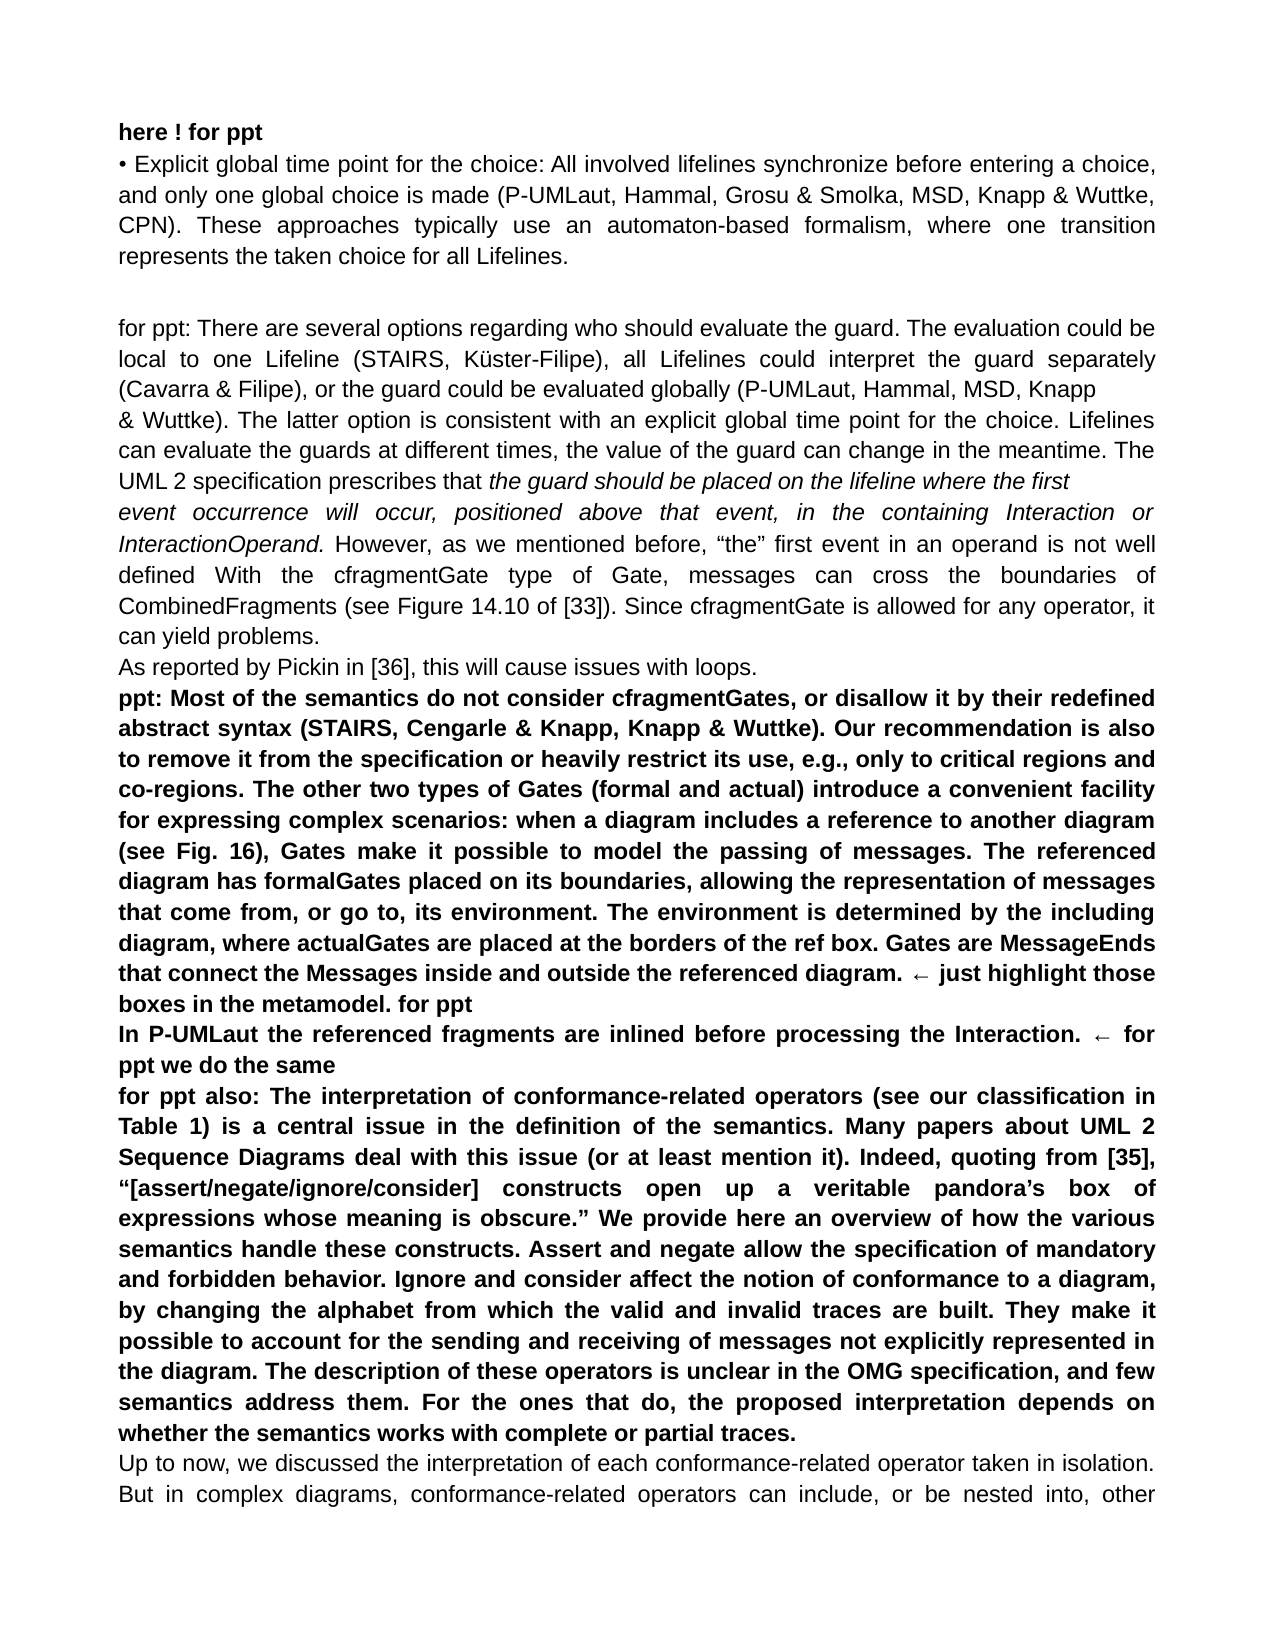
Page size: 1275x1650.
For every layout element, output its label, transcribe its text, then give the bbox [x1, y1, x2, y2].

text event occurrence will occur, positioned above that event, in the containing Interaction or InteractionOperand. However, as we mentioned before, “the” first event in an operand is not well defined With the cfragmentGate type of Gate, messages can cross the boundaries of CombinedFragments (see Figure 14.10 of [33]). Since cfragmentGate is allowed for any operator, it can yield problems. [118, 498, 1157, 649]
text ppt: Most of the semantics do not consider cfragmentGates, or disallow it by their redefined abstract syntax (STAIRS, Cengarle & Knapp, Knapp & Wuttke). Our recommendation is also to remove it from the specification or heavily restrict its use, e.g., only to critical regions and co-regions. The other two types of Gates (formal and actual) introduce a convenient facility for expressing complex scenarios: when a diagram includes a reference to another diagram (see Fig. 16), Gates make it possible to model the passing of messages. The referenced diagram has formalGates placed on its boundaries, allowing the representation of messages that come from, or go to, its environment. The environment is determined by the including diagram, where actualGates are placed at the borders of the ref box. Gates are MessageEnds that connect the Messages inside and outside the referenced diagram. ← just highlight those boxes in the metamodel. for ppt [118, 684, 1157, 1017]
text & Wuttke). The latter option is consistent with an explicit global time point for the choice. Lifelines can evaluate the guards at different times, the value of the guard can change in the meantime. The UML 2 specification prescribes that the guard should be placed on the lifeline where the first [118, 406, 1157, 494]
text Up to now, we discussed the interpretation of each conformance-related operator taken in isolation. But in complex diagrams, conformance-related operators can include, or be nested into, other [118, 1449, 1157, 1507]
text for ppt also: The interpretation of conformance-related operators (see our classification in Table 1) is a central issue in the definition of the semantics. Many papers about UML 2 Sequence Diagrams deal with this issue (or at least mention it). Indeed, quoting from [35], “[assert/negate/ignore/consider] constructs open up a veritable pandora’s box of expressions whose meaning is obscure.” We provide here an overview of how the various semantics handle these constructs. Assert and negate allow the specification of mandatory and forbidden behavior. Ignore and consider affect the notion of conformance to a diagram, by changing the alphabet from which the valid and invalid traces are built. They make it possible to account for the sending and receiving of messages not explicitly represented in the diagram. The description of these operators is unclear in the OMG specification, and few semantics address them. For the ones that do, the proposed interpretation depends on whether the semantics works with complete or partial traces. [118, 1082, 1157, 1446]
text As reported by Pickin in [36], this will cause issues with loops. [118, 653, 1157, 680]
text In P-UMLaut the referenced fragments are inlined before processing the Interaction. ← for ppt we do the same [118, 1021, 1157, 1078]
text for ppt: There are several options regarding who should evaluate the guard. The evaluation could be local to one Lifeline (STAIRS, Küster-Filipe), all Lifelines could interpret the guard separately (Cavarra & Filipe), or the guard could be evaluated globally (P-UMLaut, Hammal, MSD, Knapp [118, 314, 1157, 402]
text • Explicit global time point for the choice: All involved lifelines synchronize before entering a choice, and only one global choice is made (P-UMLaut, Hammal, Grosu & Smolka, MSD, Knapp & Wuttke, CPN). These approaches typically use an automaton-based formalism, where one transition represents the taken choice for all Lifelines. [118, 149, 1157, 269]
text here ! for ppt [118, 118, 1157, 145]
